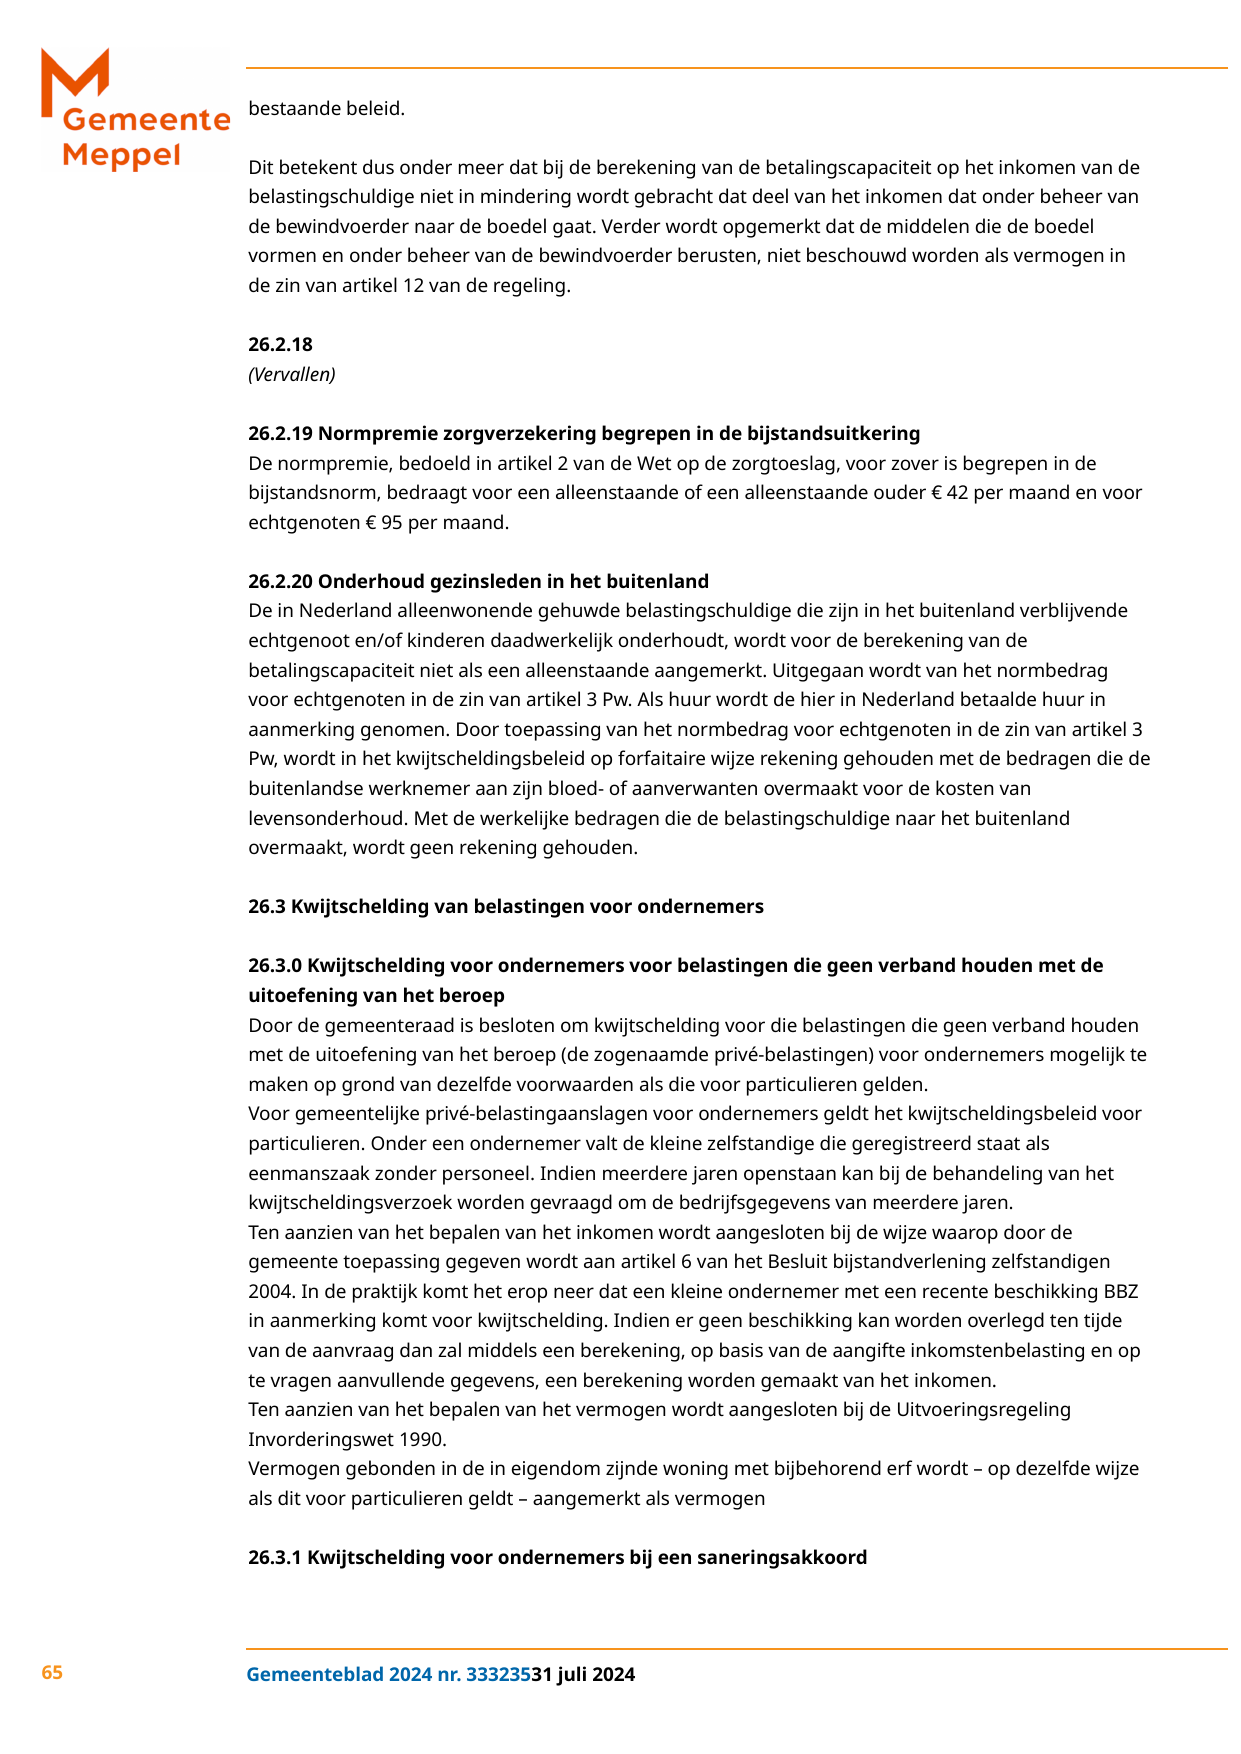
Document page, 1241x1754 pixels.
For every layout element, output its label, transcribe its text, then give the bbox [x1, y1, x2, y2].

text 26.3.1 Kwijtschelding voor ondernemers bij een saneringsakkoord [248, 1544, 1152, 1570]
text 26.3.0 Kwijtschelding voor ondernemers voor belastingen die geen verband houden met de uitoefening van het beroep [248, 953, 1152, 1008]
text De in Nederland alleenwonende gehuwde belastingschuldige die zijn in het buitenland verblijvende echtgenoot en/of kinderen daadwerkelijk onderhoudt, wordt voor de berekening van de betalingscapaciteit niet als een alleenstaande aangemerkt. Uitgegaan wordt van het normbedrag voor echtgenoten in de zin van artikel 3 Pw. Als huur wordt de hier in Nederland betaalde huur in aanmerking genomen. Door toepassing van het normbedrag voor echtgenoten in de zin van artikel 3 Pw, wordt in het kwijtscheldingsbeleid op forfaitaire wijze rekening gehouden met de bedragen die de buitenlandse werknemer aan zijn bloed- of aanverwanten overmaakt voor de kosten van levensonderhoud. Met de werkelijke bedragen die de belastingschuldige naar het buitenland overmaakt, wordt geen rekening gehouden. [248, 598, 1152, 860]
text bestaande beleid. [248, 95, 1152, 121]
picture [41, 47, 231, 172]
text Ten aanzien van het bepalen van het vermogen wordt aangesloten bij de Uitvoeringsregeling Invorderingswet 1990. [248, 1396, 1152, 1452]
text 26.2.19 Normpremie zorgverzekering begrepen in de bijstandsuitkering [248, 420, 1152, 446]
text Voor gemeentelijke privé-belastingaanslagen voor ondernemers geldt het kwijtscheldingsbeleid voor particulieren. Onder een ondernemer valt de kleine zelfstandige die geregistreerd staat als eenmanszaak zonder personeel. Indien meerdere jaren openstaan kan bij de behandeling van het kwijtscheldingsverzoek worden gevraagd om de bedrijfsgegevens van meerdere jaren. [248, 1101, 1152, 1215]
text (Vervallen) [248, 361, 1152, 387]
text Vermogen gebonden in de in eigendom zijnde woning met bijbehorend erf wordt – op dezelfde wijze als dit voor particulieren geldt – aangemerkt als vermogen [248, 1456, 1152, 1511]
text 26.3 Kwijtschelding van belastingen voor ondernemers [248, 893, 1152, 919]
text Dit betekent dus onder meer dat bij de berekening van de betalingscapaciteit op het inkomen van de belastingschuldige niet in mindering wordt gebracht dat deel van het inkomen dat onder beheer van de bewindvoerder naar de boedel gaat. Verder wordt opgemerkt dat de middelen die de boedel vormen en onder beheer van de bewindvoerder berusten, niet beschouwd worden als vermogen in de zin van artikel 12 van de regeling. [248, 154, 1152, 298]
text 26.2.20 Onderhoud gezinsleden in het buitenland [248, 568, 1152, 594]
text De normpremie, bedoeld in artikel 2 van de Wet op de zorgtoeslag, voor zover is begrepen in de bijstandsnorm, bedraagt voor een alleenstaande of een alleenstaande ouder € 42 per maand en voor echtgenoten € 95 per maand. [248, 450, 1152, 535]
text Ten aanzien van het bepalen van het inkomen wordt aangesloten bij de wijze waarop door de gemeente toepassing gegeven wordt aan artikel 6 van het Besluit bijstandverlening zelfstandigen 2004. In de praktijk komt het erop neer dat een kleine ondernemer met een recente beschikking BBZ in aanmerking komt voor kwijtschelding. Indien er geen beschikking kan worden overlegd ten tijde van de aanvraag dan zal middels een berekening, op basis van de aangifte inkomstenbelasting en op te vragen aanvullende gegevens, een berekening worden gemaakt van het inkomen. [248, 1219, 1152, 1393]
text 26.2.18 [248, 331, 1152, 357]
text Door de gemeenteraad is besloten om kwijtschelding voor die belastingen die geen verband houden met de uitoefening van het beroep (de zogenaamde privé-belastingen) voor ondernemers mogelijk te maken op grond van dezelfde voorwaarden als die voor particulieren gelden. [248, 1012, 1152, 1097]
